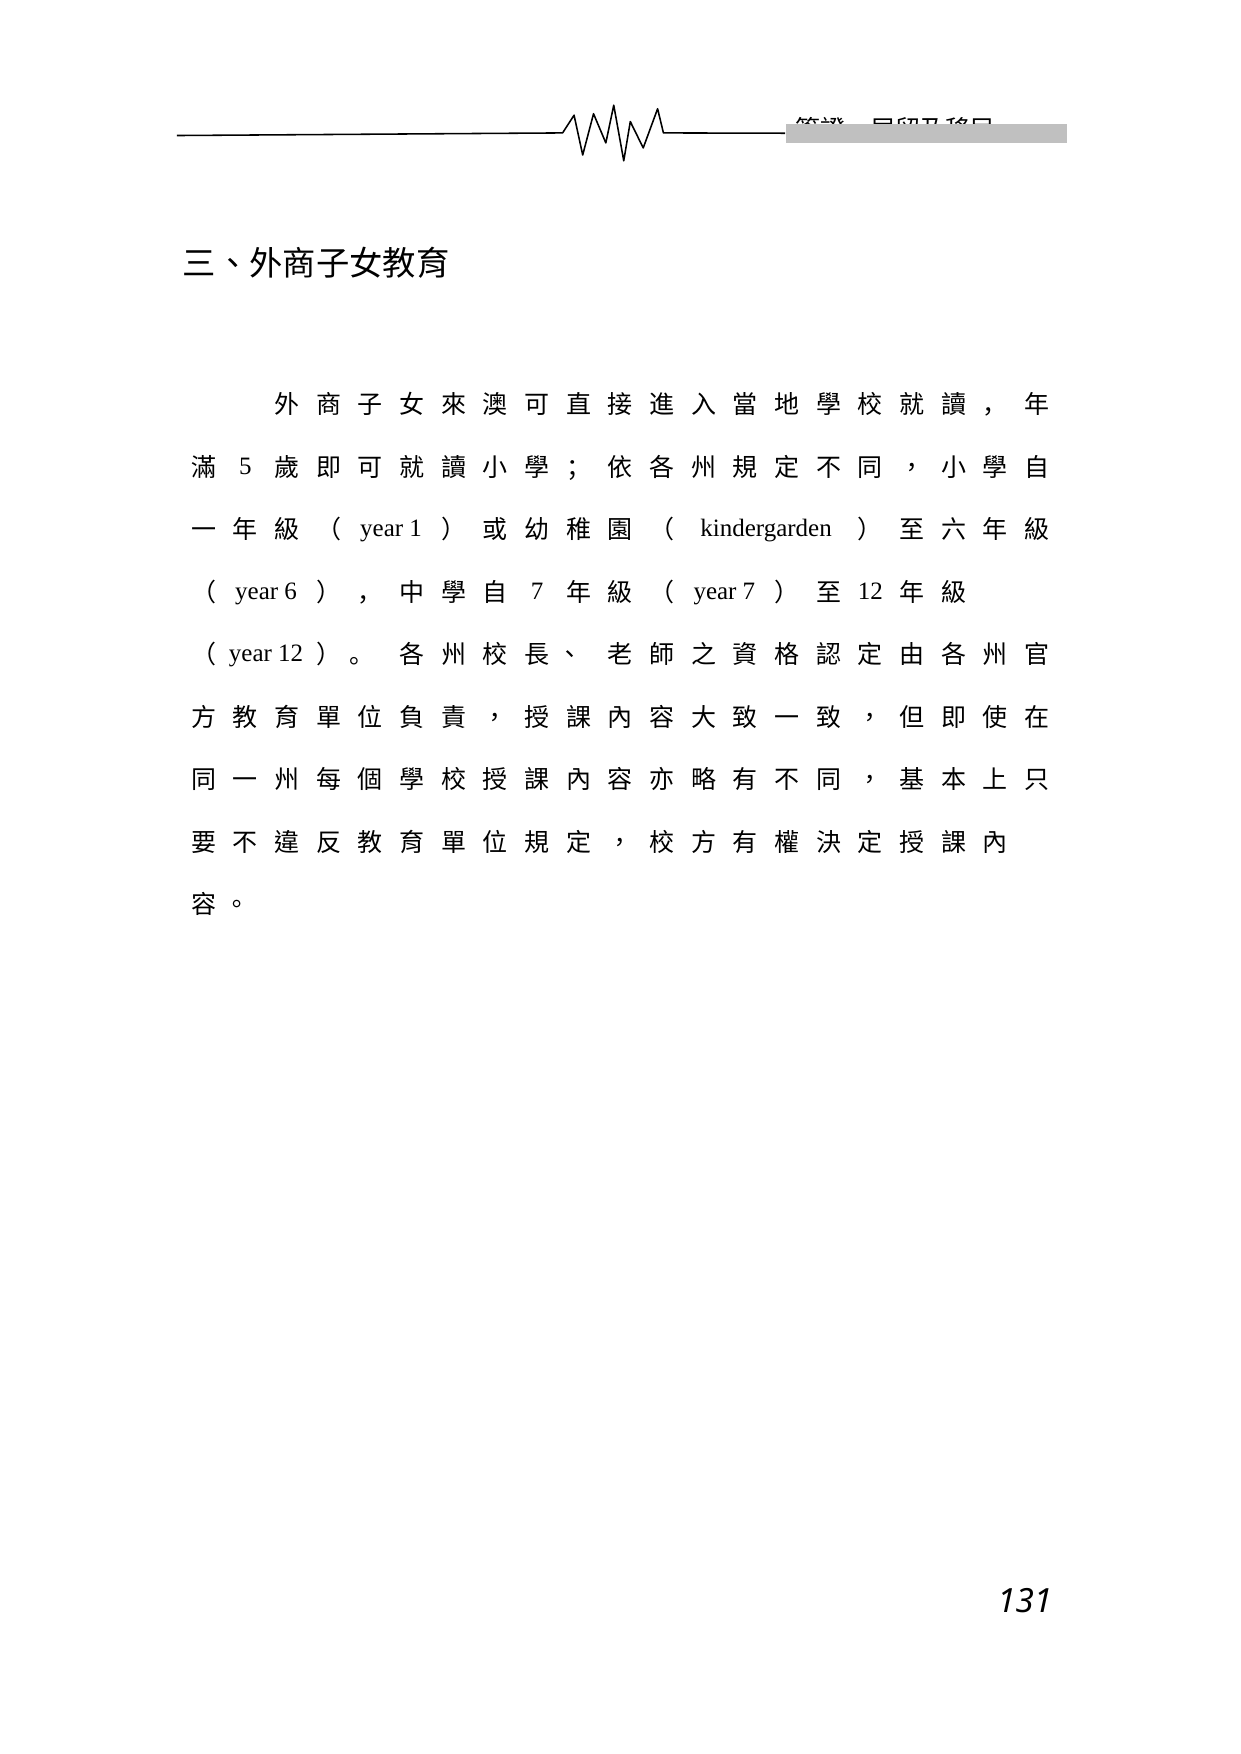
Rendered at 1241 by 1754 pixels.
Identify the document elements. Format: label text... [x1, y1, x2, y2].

text 外商子女來澳可直接進入當地學校就讀，年滿5歲即可就讀小學；依各州規定不同，小學自一年級（year 1）或幼稚園（kindergarden）至六年級（year 6），中學自7年級（year 7）至12年級（year 12）。各州校長、老師之資格認定由各州官方教育單位負責，授課內容大致一致，但即使在同一州每個學校授課內容亦略有不同，基本上只要不違反教育單位規定，校方有權決定授課內容。 [183, 361, 1058, 986]
text 三、外商子女教育 [183, 236, 1058, 284]
